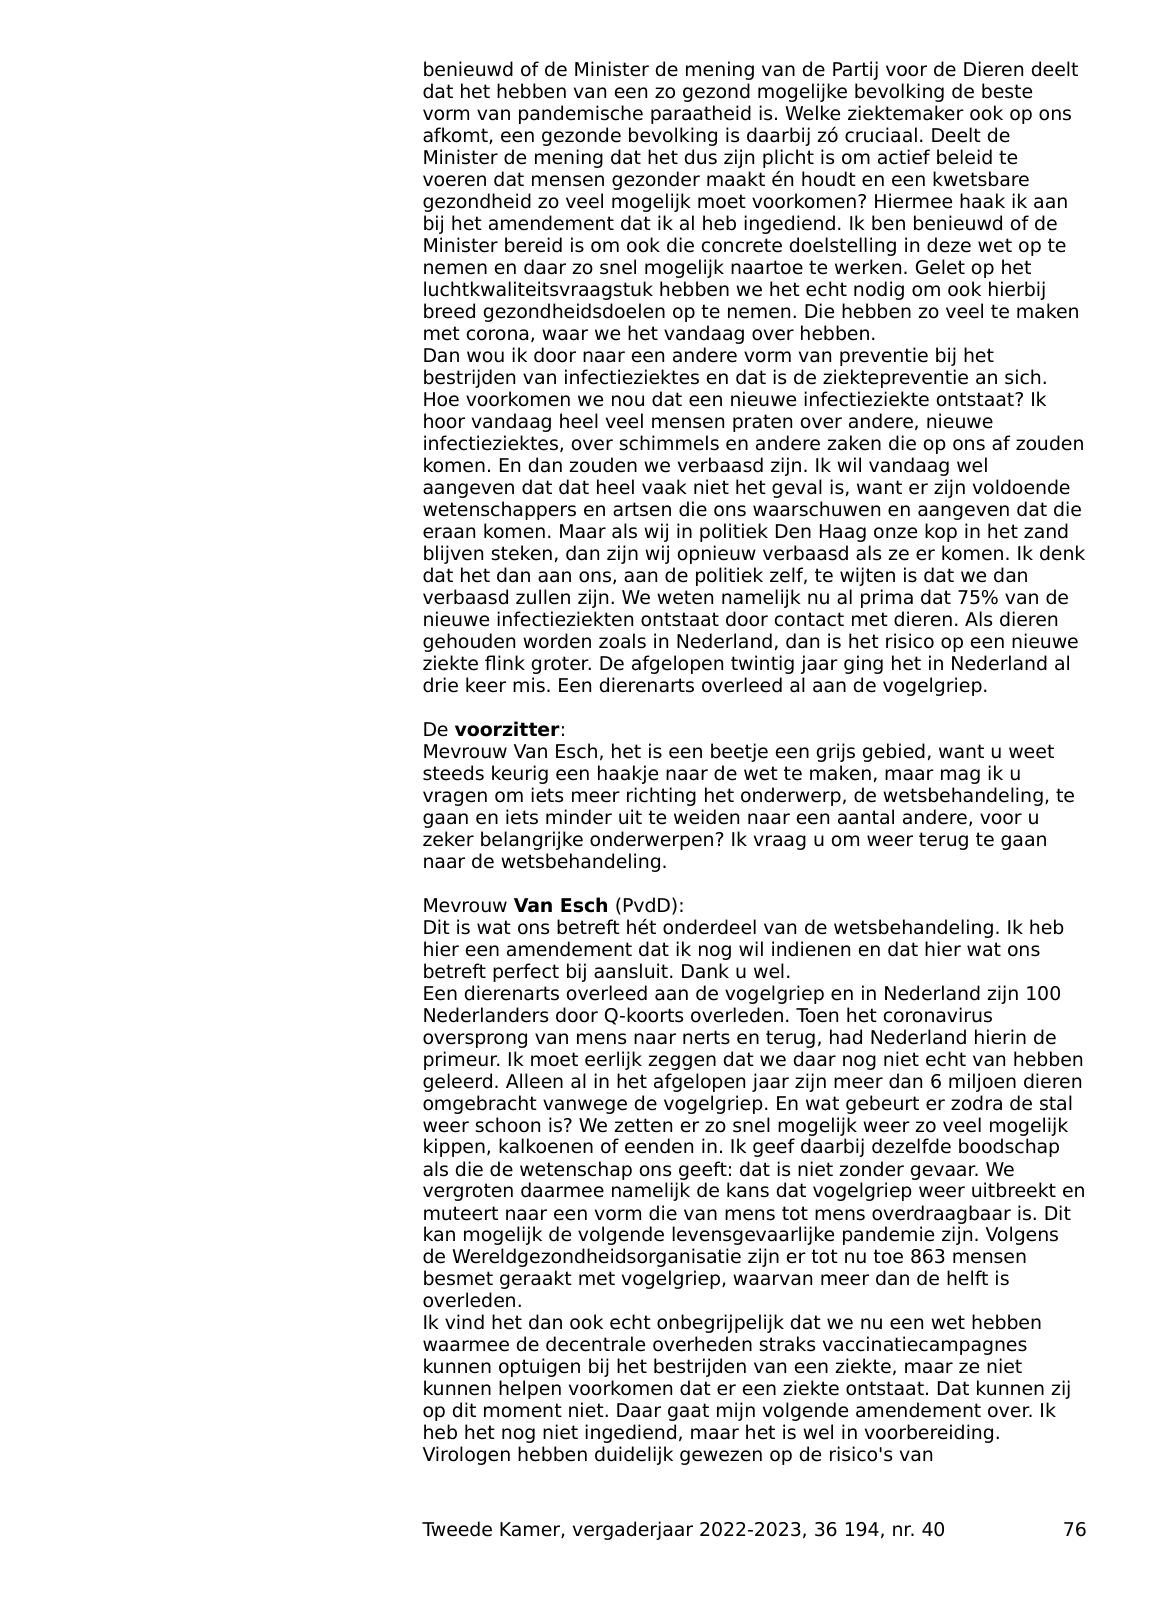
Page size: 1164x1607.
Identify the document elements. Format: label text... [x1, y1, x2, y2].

text Dan wou ik door naar een andere vorm van preventie bij het bestrijden van infectieziektes en dat is de ziektepreventie an sich. Hoe voorkomen we nou dat een nieuwe infectieziekte ontstaat? Ik hoor vandaag heel veel mensen praten over andere, nieuwe infectieziektes, over schimmels en andere zaken die op ons af zouden komen. En dan zouden we verbaasd zijn. Ik wil vandaag wel aangeven dat dat heel vaak niet het geval is, want er zijn voldoende wetenschappers en artsen die ons waarschuwen en aangeven dat die eraan komen. Maar als wij in politiek Den Haag onze kop in het zand blijven steken, dan zijn wij opnieuw verbaasd als ze er komen. Ik denk dat het dan aan ons, aan de politiek zelf, te wijten is dat we dan verbaasd zullen zijn. We weten namelijk nu al prima dat 75% van de nieuwe infectieziekten ontstaat door contact met dieren. Als dieren gehouden worden zoals in Nederland, dan is het risico op een nieuwe ziekte flink groter. De afgelopen twintig jaar ging het in Nederland al drie keer mis. Een dierenarts overleed al aan de vogelgriep. [422, 345, 1087, 696]
text De voorzitter: [422, 719, 1087, 741]
text Mevrouw Van Esch, het is een beetje een grijs gebied, want u weet steeds keurig een haakje naar de wet te maken, maar mag ik u vragen om iets meer richting het onderwerp, de wetsbehandeling, te gaan en iets minder uit te weiden naar een aantal andere, voor u zeker belangrijke onderwerpen? Ik vraag u om weer terug te gaan naar de wetsbehandeling. [422, 741, 1087, 872]
text Ik vind het dan ook echt onbegrijpelijk dat we nu een wet hebben waarmee de decentrale overheden straks vaccinatiecampagnes kunnen optuigen bij het bestrijden van een ziekte, maar ze niet kunnen helpen voorkomen dat er een ziekte ontstaat. Dat kunnen zij op dit moment niet. Daar gaat mijn volgende amendement over. Ik heb het nog niet ingediend, maar het is wel in voorbereiding. Virologen hebben duidelijk gewezen op de risico's van [422, 1312, 1087, 1466]
text Een dierenarts overleed aan de vogelgriep en in Nederland zijn 100 Nederlanders door Q-koorts overleden. Toen het coronavirus oversprong van mens naar nerts en terug, had Nederland hierin de primeur. Ik moet eerlijk zeggen dat we daar nog niet echt van hebben geleerd. Alleen al in het afgelopen jaar zijn meer dan 6 miljoen dieren omgebracht vanwege de vogelgriep. En wat gebeurt er zodra de stal weer schoon is? We zetten er zo snel mogelijk weer zo veel mogelijk kippen, kalkoenen of eenden in. Ik geef daarbij dezelfde boodschap als die de wetenschap ons geeft: dat is niet zonder gevaar. We vergroten daarmee namelijk de kans dat vogelgriep weer uitbreekt en muteert naar een vorm die van mens tot mens overdraagbaar is. Dit kan mogelijk de volgende levensgevaarlijke pandemie zijn. Volgens de Wereldgezondheidsorganisatie zijn er tot nu toe 863 mensen besmet geraakt met vogelgriep, waarvan meer dan de helft is overleden. [422, 983, 1087, 1312]
text benieuwd of de Minister de mening van de Partij voor de Dieren deelt dat het hebben van een zo gezond mogelijke bevolking de beste vorm van pandemische paraatheid is. Welke ziektemaker ook op ons afkomt, een gezonde bevolking is daarbij zó cruciaal. Deelt de Minister de mening dat het dus zijn plicht is om actief beleid te voeren dat mensen gezonder maakt én houdt en een kwetsbare gezondheid zo veel mogelijk moet voorkomen? Hiermee haak ik aan bij het amendement dat ik al heb ingediend. Ik ben benieuwd of de Minister bereid is om ook die concrete doelstelling in deze wet op te nemen en daar zo snel mogelijk naartoe te werken. Gelet op het luchtkwaliteitsvraagstuk hebben we het echt nodig om ook hierbij breed gezondheidsdoelen op te nemen. Die hebben zo veel te maken met corona, waar we het vandaag over hebben. [422, 59, 1087, 345]
text Dit is wat ons betreft hét onderdeel van de wetsbehandeling. Ik heb hier een amendement dat ik nog wil indienen en dat hier wat ons betreft perfect bij aansluit. Dank u wel. [422, 917, 1087, 983]
text Mevrouw Van Esch (PvdD): [422, 895, 1087, 917]
